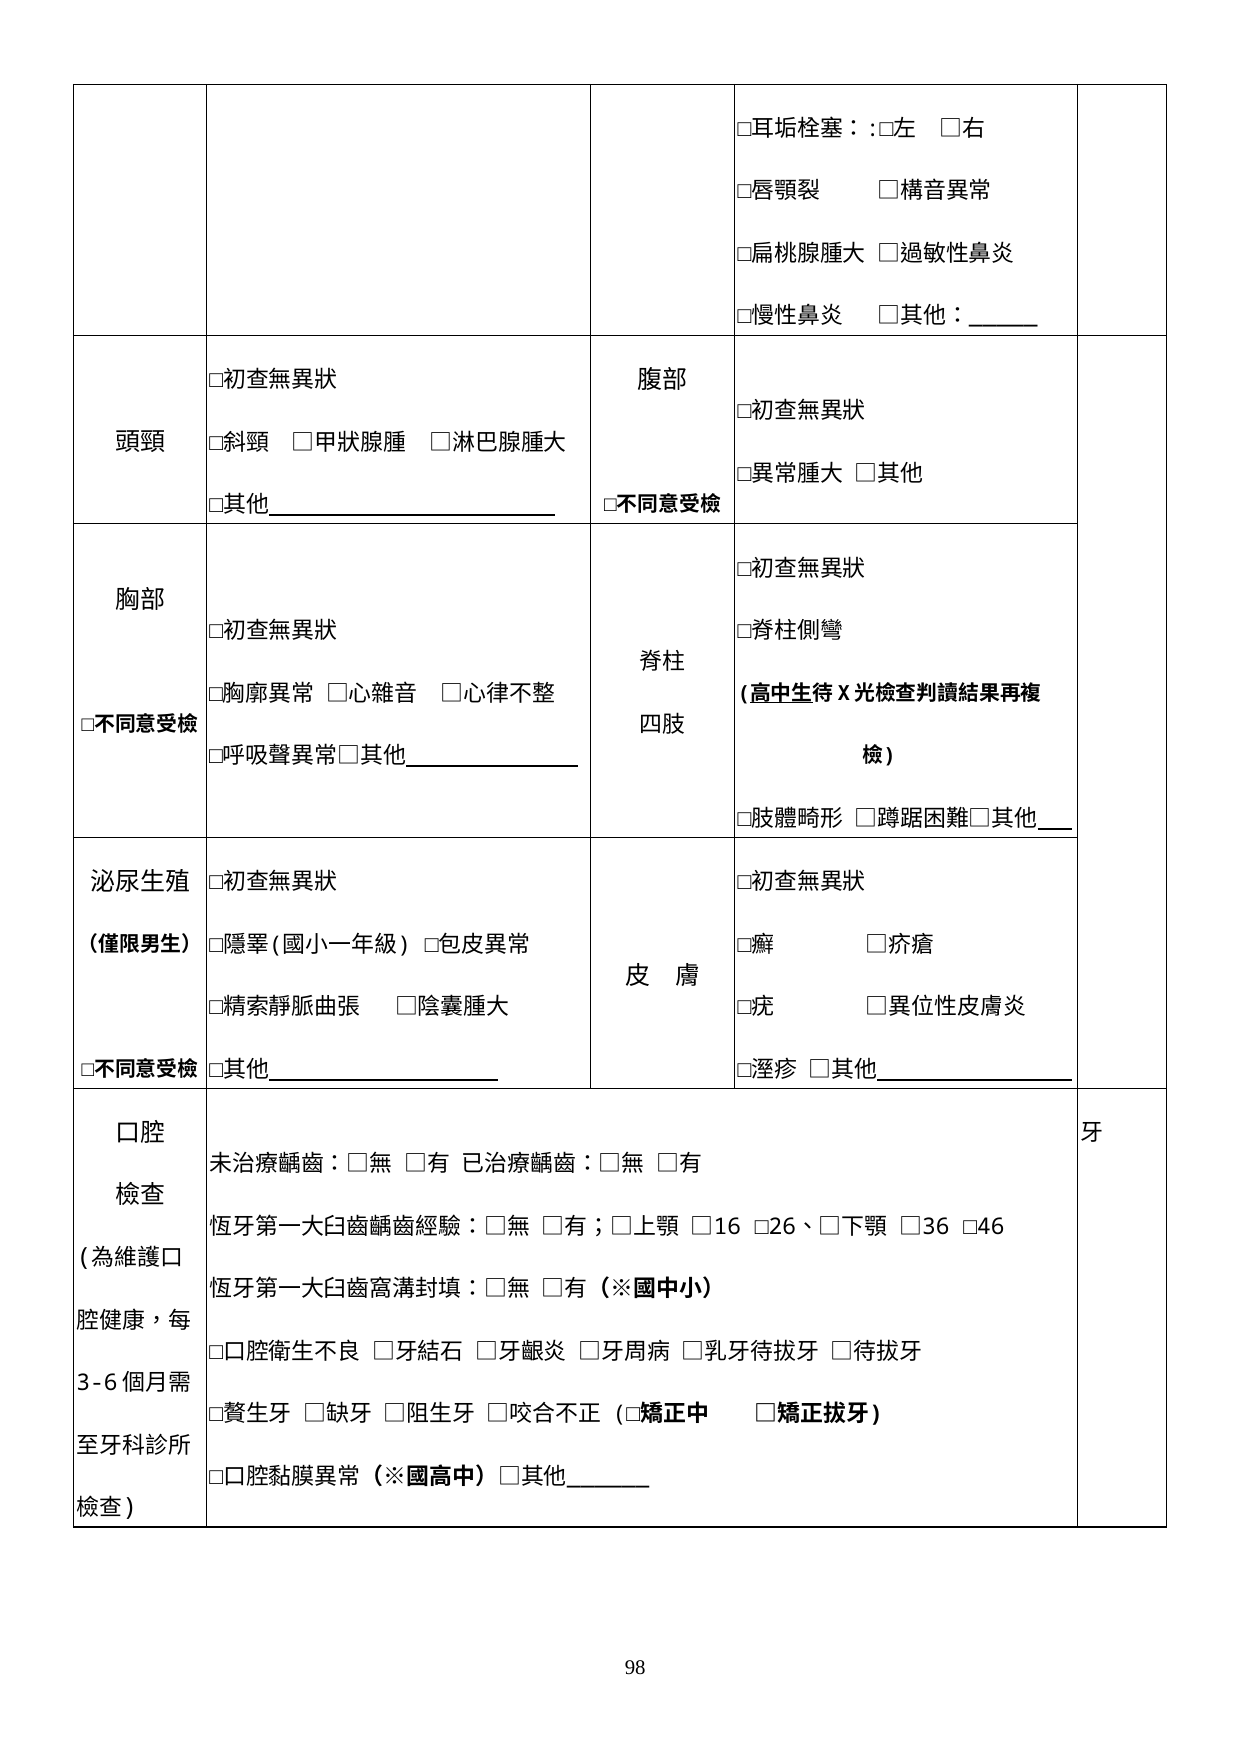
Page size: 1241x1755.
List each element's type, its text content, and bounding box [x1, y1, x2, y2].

table_cell 泌尿生殖 （僅限男生） □不同意受檢 [74, 838, 206, 1088]
table_cell 口腔 檢查 (為維護口腔健康，每3-6個月需至牙科診所檢查) [74, 1089, 206, 1526]
table_cell □初查無異狀 □癬 □疥瘡 □疣 □異位性皮膚炎 □溼疹 □其他 [735, 838, 1077, 1088]
table_cell 脊柱 四肢 [591, 524, 734, 837]
table_cell [207, 85, 590, 335]
table_cell 牙 [1078, 1089, 1166, 1214]
table_cell [1078, 837, 1166, 1088]
table_cell □初查無異狀 □異常腫大 □其他 [735, 336, 1077, 523]
table_cell □耳垢栓塞：:□左 □右 □唇顎裂 □構音異常 □扁桃腺腫大 □過敏性鼻炎 □慢性鼻炎 □其他：_____ [735, 85, 1077, 335]
table_cell 腹部 □不同意受檢 [591, 336, 734, 523]
table_cell □初查無異狀 □隱睪(國小一年級) □包皮異常 □精索靜脈曲張 □陰囊腫大 □其他 [207, 838, 590, 1088]
table_cell 皮 膚 [591, 838, 734, 1088]
table_cell [1078, 336, 1166, 523]
table_cell [74, 85, 206, 335]
table_cell [1078, 523, 1166, 837]
table_cell 胸部 □不同意受檢 [74, 524, 206, 837]
table_cell [591, 85, 734, 335]
table_cell 頭頸 [74, 336, 206, 523]
table_cell [1078, 1214, 1166, 1526]
table_cell □初查無異狀 □斜頸 □甲狀腺腫 □淋巴腺腫大 □其他 [207, 336, 590, 523]
table_cell □初查無異狀 □脊柱側彎 (高中生待X光檢查判讀結果再複檢) □肢體畸形 □蹲踞困難□其他 [735, 524, 1077, 837]
table_cell 未治療齲齒：□無 □有 已治療齲齒：□無 □有 恆牙第一大臼齒齲齒經驗：□無 □有；□上顎 □16 □26、□下顎 □36 □46 恆牙第一大臼齒窩溝封填：□無 □有（※國中小） □口腔衛生不良 □牙結石 □牙齦炎 □牙周病 □乳牙待拔牙 □待拔牙 □贅生牙 □缺牙 □阻生牙 □咬合不正 (□矯正中 □矯正拔牙) □口腔黏膜異常（※國高中）□其他______ [207, 1089, 1077, 1526]
table_cell [1078, 85, 1166, 335]
table_cell □初查無異狀 □胸廓異常 □心雜音 □心律不整 □呼吸聲異常□其他 [207, 524, 590, 837]
